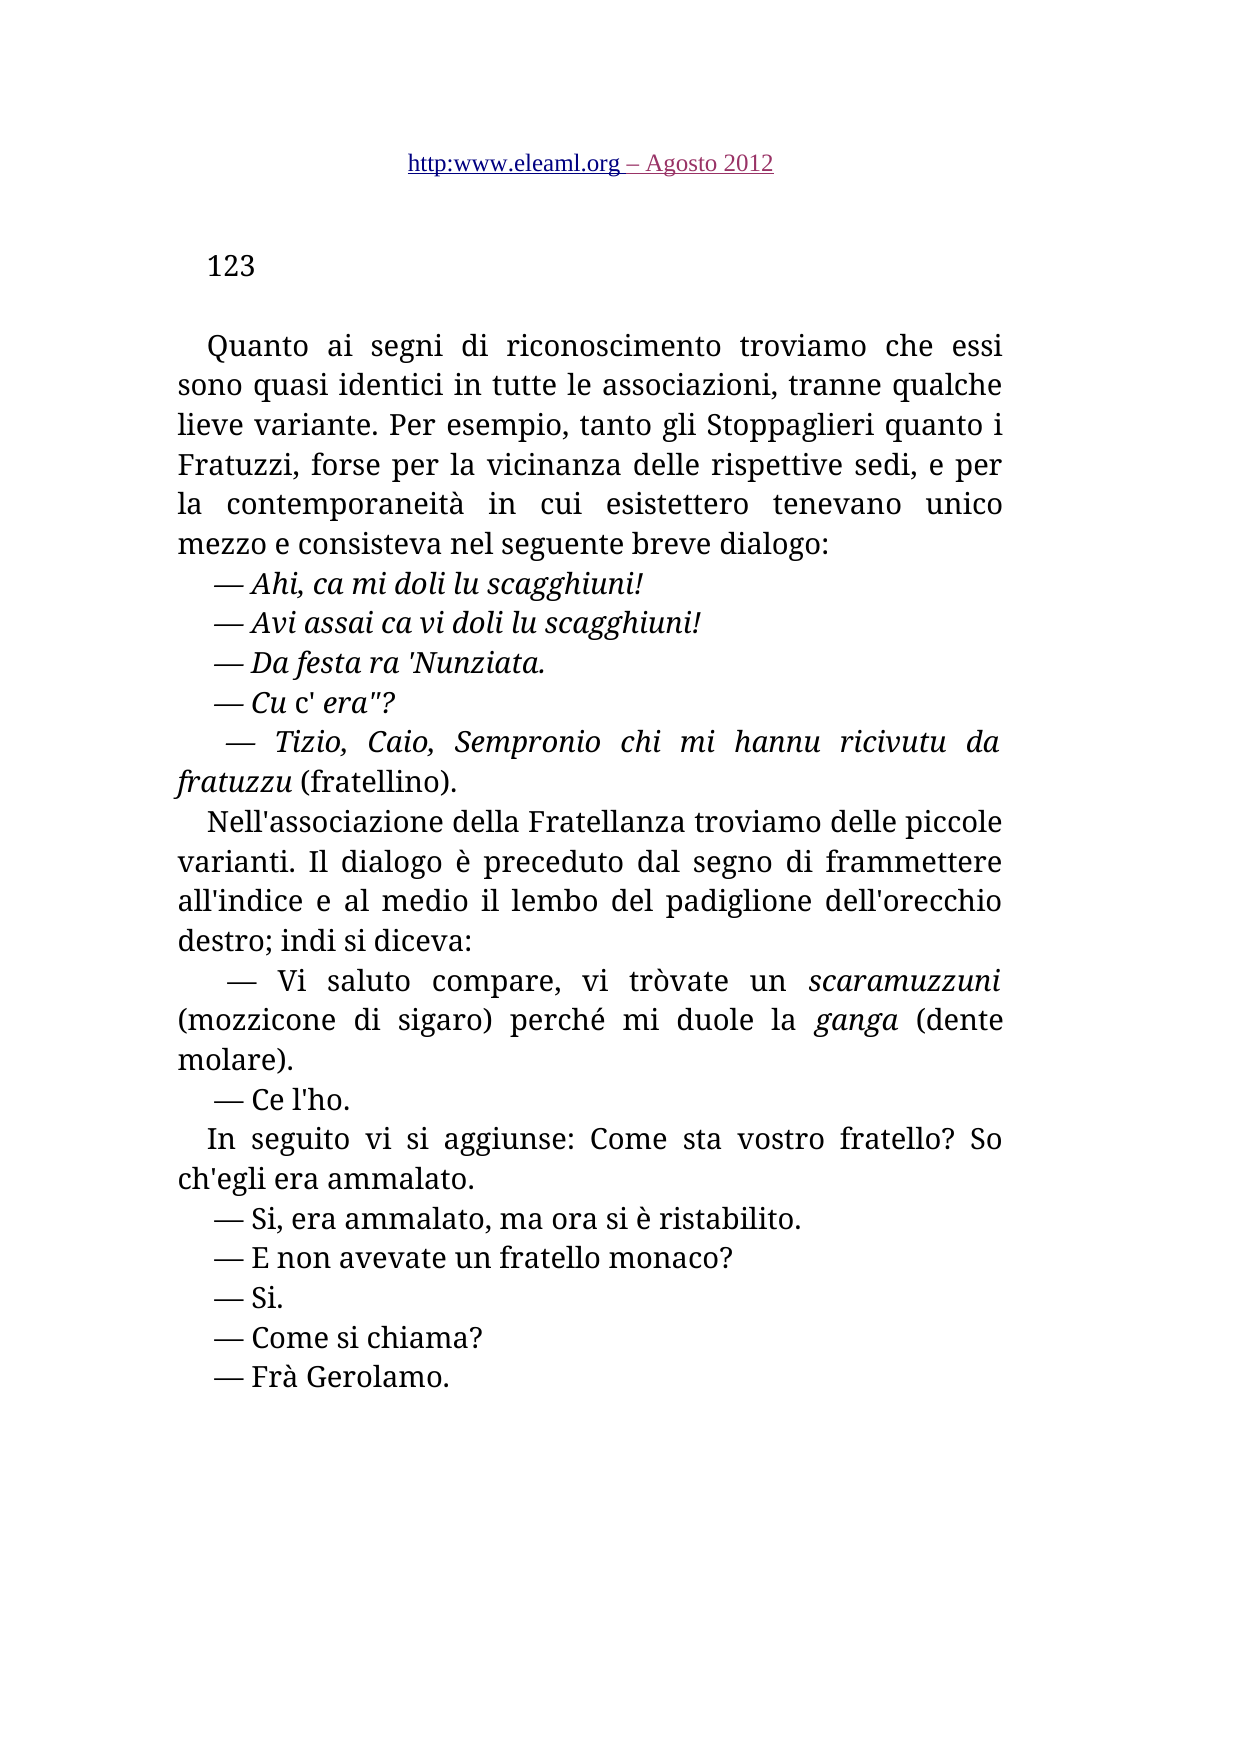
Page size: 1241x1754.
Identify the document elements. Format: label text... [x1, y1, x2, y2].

text — Da festa ra 'Nunziata. [177, 642, 1004, 682]
text 123 [177, 246, 1004, 285]
text — Cu c' era"? [177, 682, 1004, 722]
text — Frà Gerolamo. [177, 1357, 1004, 1396]
text — Ce l'ho. [177, 1079, 1004, 1119]
text — Avi assai ca vi doli lu scagghiuni! [177, 603, 1004, 642]
text — Si, era ammalato, ma ora si è ristabilito. [177, 1198, 1004, 1238]
text In seguito vi si aggiunse: Come sta vostro fratello? So ch'egli era ammalato. [177, 1119, 1004, 1198]
text — Come si chiama? [177, 1317, 1004, 1357]
text Nell'associazione della Fratellanza troviamo delle piccole varianti. Il dialogo è preceduto dal segno di frammettere all'indice e al medio il lembo del padiglione dell'orecchio destro; indi si diceva: [177, 801, 1004, 960]
text — E non avevate un fratello monaco? [177, 1238, 1004, 1277]
text — Si. [177, 1277, 1004, 1317]
text — Vi saluto compare, vi tròvate un scaramuzzuni (mozzicone di sigaro) perché mi duole la ganga (dente molare). [177, 960, 1004, 1079]
text — Tizio, Caio, Sempronio chi mi hannu ricivutu da fratuzzu (fratellino). [177, 722, 1004, 801]
text — Ahi, ca mi doli lu scagghiuni! [177, 563, 1004, 603]
text Quanto ai segni di riconoscimento troviamo che essi sono quasi identici in tutte le associazioni, tranne qualche lieve variante. Per esempio, tanto gli Stoppaglieri quanto i Fratuzzi, forse per la vicinanza delle rispettive sedi, e per la contemporaneità in cui esistettero tenevano unico mezzo e consisteva nel seguente breve dialogo: [177, 325, 1004, 563]
